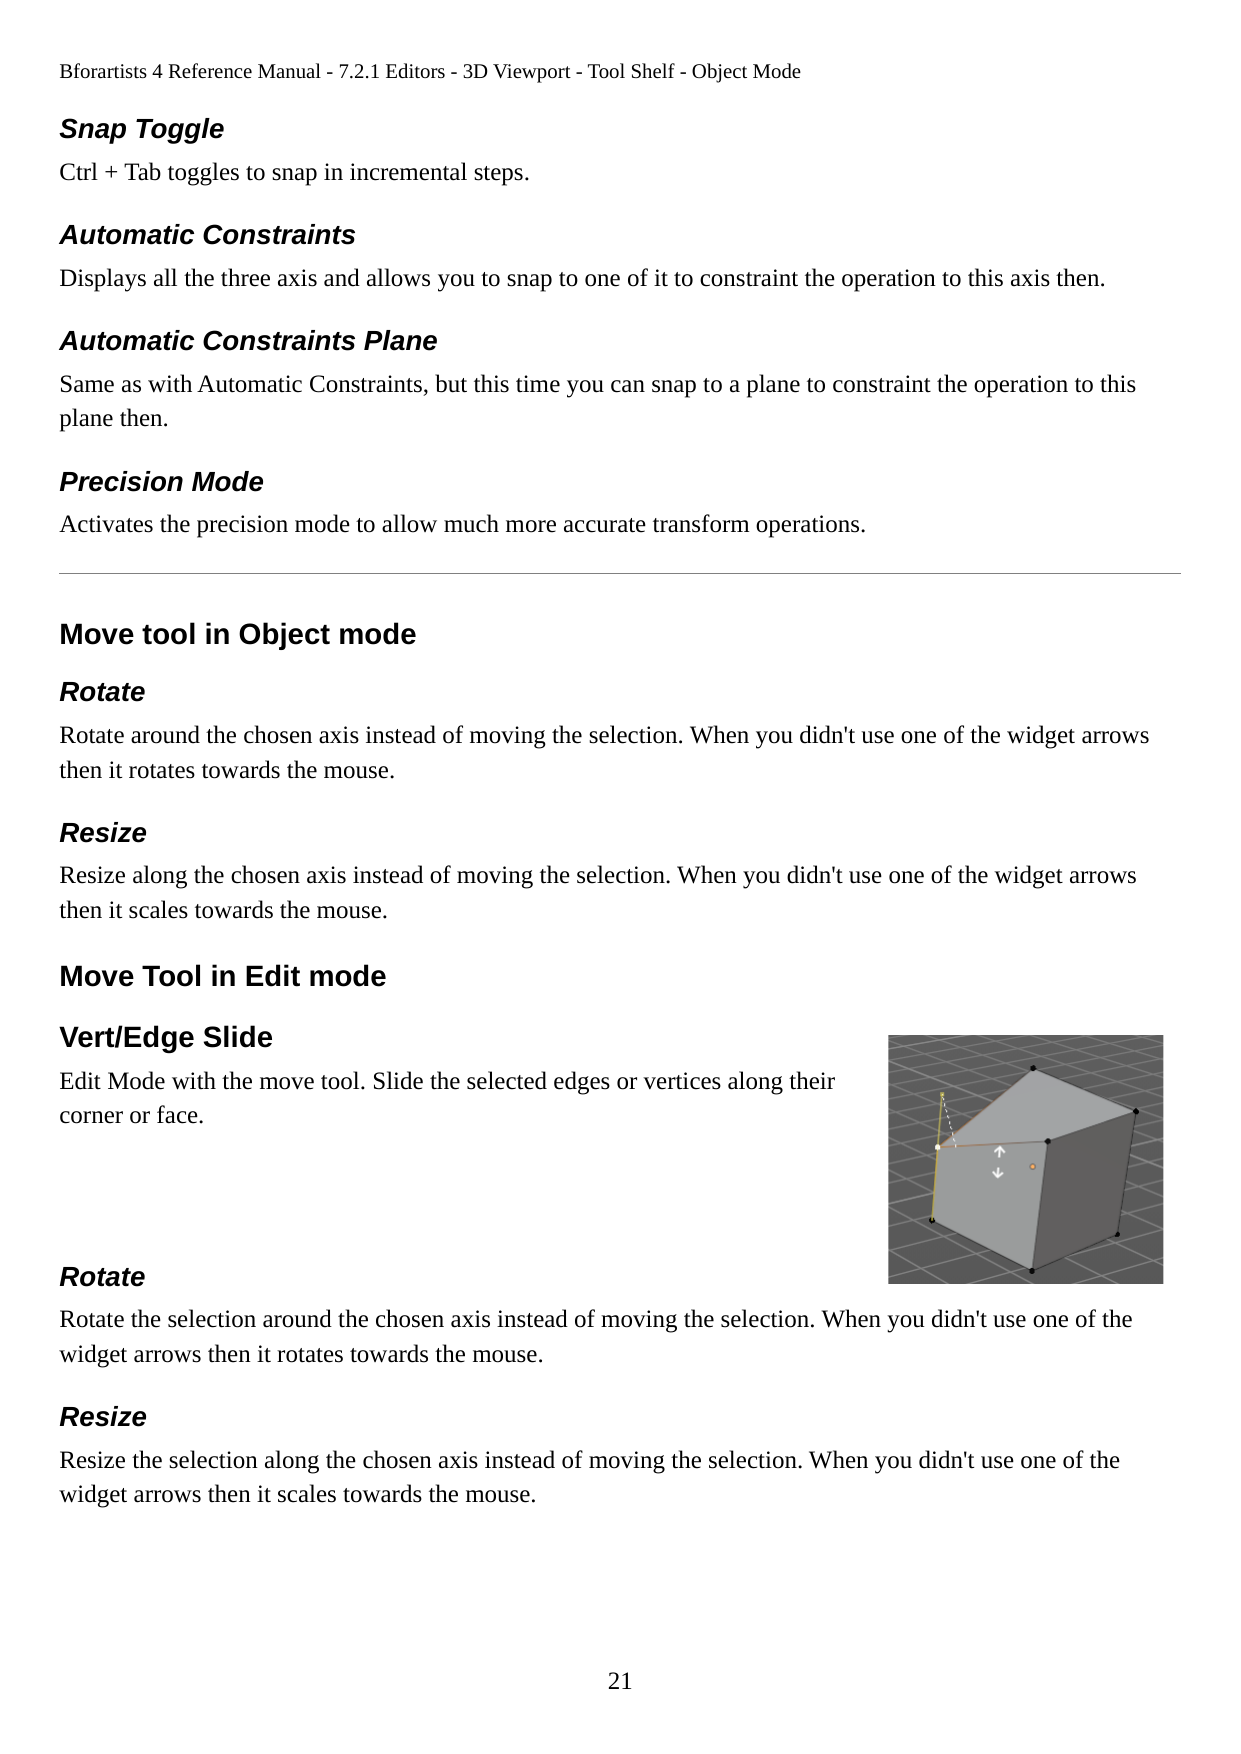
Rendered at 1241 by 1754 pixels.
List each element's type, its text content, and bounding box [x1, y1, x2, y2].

text Resize along the chosen axis instead of moving the selection. When you didn't use one of the widget arrows then it scales towards the mouse. [59, 861, 1181, 924]
text Edit Mode with the move tool. Slide the selected edges or vertices along their corner or face. [59, 1066, 888, 1129]
subtitle Rotate [59, 676, 1181, 708]
subtitle Resize [59, 1400, 1181, 1432]
text Rotate the selection around the chosen axis instead of moving the selection. When you didn't use one of the widget arrows then it rotates towards the mouse. [59, 1304, 1181, 1368]
subtitle Rotate [59, 1260, 1181, 1292]
text Same as with Automatic Constraints, but this time you can snap to a plane to constraint the operation to this plane then. [59, 369, 1181, 432]
subtitle Move Tool in Edit mode [59, 959, 1181, 992]
subtitle Resize [59, 816, 1181, 848]
picture [888, 1035, 1164, 1284]
text Resize the selection along the chosen axis instead of moving the selection. When you didn't use one of the widget arrows then it scales towards the mouse. [59, 1445, 1181, 1508]
text Rotate around the chosen axis instead of moving the selection. When you didn't use one of the widget arrows then it rotates towards the mouse. [59, 720, 1181, 783]
subtitle Automatic Constraints [59, 218, 1181, 250]
text Displays all the three axis and allows you to snap to one of it to constraint the operation to this axis then. [59, 263, 1181, 292]
subtitle Automatic Constraints Plane [59, 324, 1181, 356]
text Activates the precision mode to allow much more accurate transform operations. [59, 509, 1181, 538]
text Ctrl + Tab toggles to snap in incremental steps. [59, 157, 1181, 186]
subtitle Vert/Edge Slide [59, 1019, 1181, 1053]
subtitle Snap Toggle [59, 113, 1181, 144]
subtitle Move tool in Object mode [59, 617, 1181, 651]
subtitle Precision Mode [59, 465, 1181, 497]
